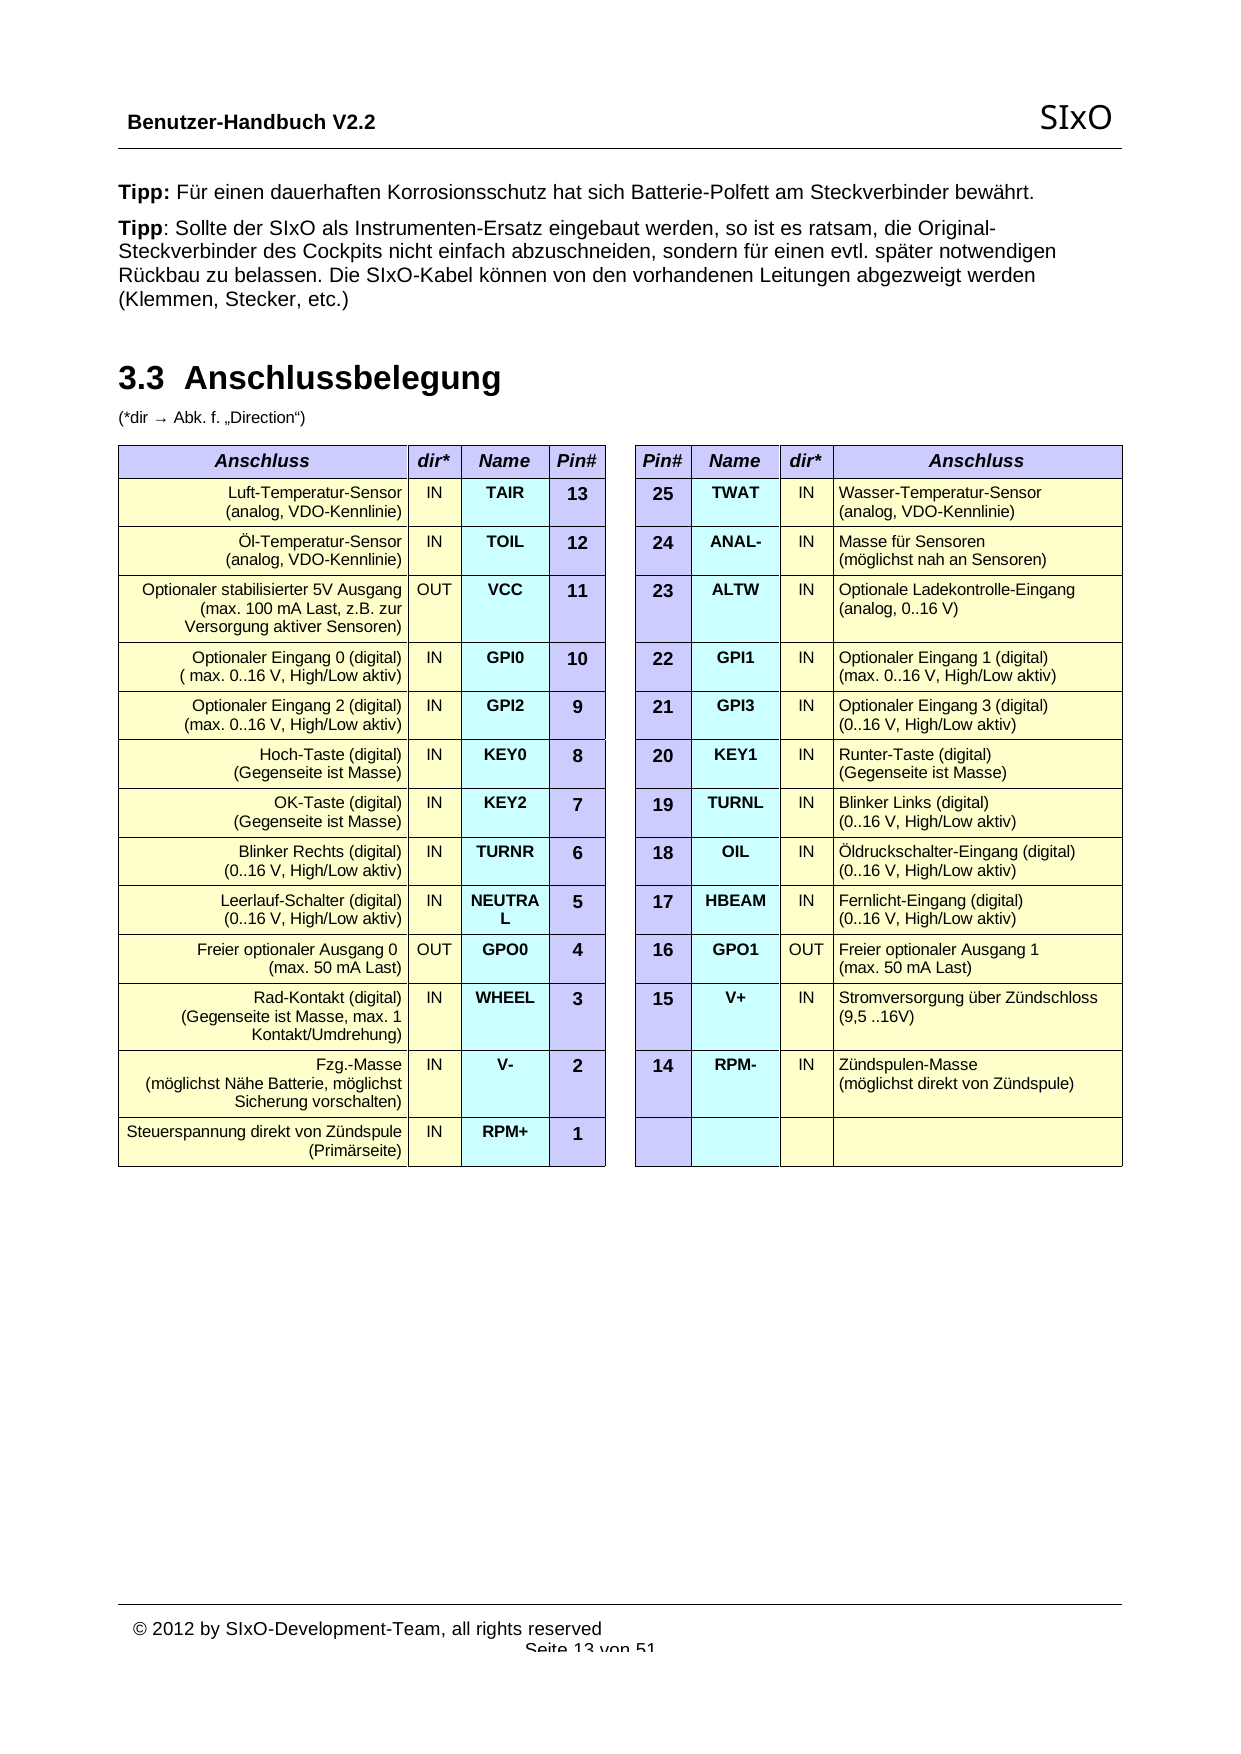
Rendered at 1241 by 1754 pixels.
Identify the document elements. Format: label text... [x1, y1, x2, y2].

table_cell [606, 575, 635, 642]
table_cell [606, 478, 635, 526]
table_cell 13 [550, 479, 605, 526]
table_header Pin# [550, 446, 605, 478]
table_cell IN [781, 984, 833, 1050]
table_header [606, 445, 635, 478]
table_cell IN [781, 740, 833, 788]
table_cell GPI0 [462, 643, 549, 691]
table_cell TURNL [692, 789, 779, 837]
table_cell OIL [692, 838, 779, 885]
table_cell IN [409, 984, 461, 1050]
table_cell IN [409, 692, 461, 739]
table_cell [606, 788, 635, 837]
table_cell Steuerspannung direkt von Zündspule (Primärseite) [119, 1118, 407, 1166]
table_cell RPM- [692, 1051, 779, 1117]
table_cell IN [781, 692, 833, 739]
table_cell [636, 1118, 691, 1166]
table_cell [606, 642, 635, 691]
table_cell Optionale Ladekontrolle-Eingang (analog, 0..16 V) [834, 576, 1122, 642]
table_cell Rad-Kontakt (digital) (Gegenseite ist Masse, max. 1 Kontakt/Umdrehung) [119, 984, 407, 1050]
table_cell 5 [550, 886, 605, 934]
table_cell 20 [636, 740, 691, 788]
table_cell Wasser-Temperatur-Sensor (analog, VDO-Kennlinie) [834, 479, 1122, 526]
table_cell Luft-Temperatur-Sensor (analog, VDO-Kennlinie) [119, 479, 407, 526]
table_cell V+ [692, 984, 779, 1050]
table_cell OUT [409, 935, 461, 983]
table_cell [606, 526, 635, 575]
table_cell Zündspulen-Masse (möglichst direkt von Zündspule) [834, 1051, 1122, 1117]
table_cell IN [781, 576, 833, 642]
table_cell ANAL- [692, 527, 779, 575]
table_cell GPO1 [692, 935, 779, 983]
table_header Anschluss [119, 446, 407, 478]
subtitle Anschlussbelegung [118, 359, 1122, 396]
table_cell Optionaler Eingang 2 (digital) (max. 0..16 V, High/Low aktiv) [119, 692, 407, 739]
table_cell [606, 837, 635, 886]
text (*dir → Abk. f. „Direction“) [118, 409, 1122, 427]
table_cell 10 [550, 643, 605, 691]
table_header Name [692, 446, 779, 478]
table_cell TURNR [462, 838, 549, 885]
table_cell IN [409, 838, 461, 885]
table_cell IN [409, 1118, 461, 1166]
table_cell IN [409, 789, 461, 837]
table_cell 18 [636, 838, 691, 885]
table_cell IN [781, 789, 833, 837]
table_cell [606, 740, 635, 788]
table_cell Stromversorgung über Zündschloss (9,5 ..16V) [834, 984, 1122, 1050]
table_cell [606, 1117, 635, 1166]
table_cell 2 [550, 1051, 605, 1117]
table_cell 8 [550, 740, 605, 788]
table_cell GPI3 [692, 692, 779, 739]
table_cell ALTW [692, 576, 779, 642]
table_cell [781, 1118, 833, 1166]
table_cell IN [409, 1051, 461, 1117]
table_cell IN [409, 643, 461, 691]
table_cell 19 [636, 789, 691, 837]
table_cell [606, 983, 635, 1050]
table_cell [606, 691, 635, 739]
table_cell GPO0 [462, 935, 549, 983]
table_cell Fernlicht-Eingang (digital) (0..16 V, High/Low aktiv) [834, 886, 1122, 934]
table_cell OUT [781, 935, 833, 983]
table_cell 14 [636, 1051, 691, 1117]
table_cell 11 [550, 576, 605, 642]
table_cell Blinker Links (digital) (0..16 V, High/Low aktiv) [834, 789, 1122, 837]
table_cell IN [781, 886, 833, 934]
table_cell KEY1 [692, 740, 779, 788]
table_cell KEY2 [462, 789, 549, 837]
table_cell TOIL [462, 527, 549, 575]
table_cell IN [409, 479, 461, 526]
table_cell VCC [462, 576, 549, 642]
table_cell 12 [550, 527, 605, 575]
table_cell 22 [636, 643, 691, 691]
table_cell GPI2 [462, 692, 549, 739]
table_cell OK-Taste (digital) (Gegenseite ist Masse) [119, 789, 407, 837]
table_cell Freier optionaler Ausgang 0 (max. 50 mA Last) [119, 935, 407, 983]
table_cell Runter-Taste (digital) (Gegenseite ist Masse) [834, 740, 1122, 788]
table_cell Optionaler Eingang 3 (digital) (0..16 V, High/Low aktiv) [834, 692, 1122, 739]
table_header Name [462, 446, 549, 478]
table_cell IN [781, 527, 833, 575]
table_cell V- [462, 1051, 549, 1117]
table_cell TAIR [462, 479, 549, 526]
table_cell OUT [409, 576, 461, 642]
table_cell Masse für Sensoren (möglichst nah an Sensoren) [834, 527, 1122, 575]
table_cell 9 [550, 692, 605, 739]
table_cell 21 [636, 692, 691, 739]
table_cell [606, 886, 635, 934]
table_cell IN [781, 838, 833, 885]
table_cell Optionaler Eingang 1 (digital) (max. 0..16 V, High/Low aktiv) [834, 643, 1122, 691]
table_cell HBEAM [692, 886, 779, 934]
table_cell 6 [550, 838, 605, 885]
table_cell 1 [550, 1118, 605, 1166]
table_cell KEY0 [462, 740, 549, 788]
table_cell TWAT [692, 479, 779, 526]
table_header dir* [409, 446, 461, 478]
table_cell GPI1 [692, 643, 779, 691]
table_header dir* [781, 446, 833, 478]
table_cell IN [781, 479, 833, 526]
table_cell IN [781, 643, 833, 691]
table_cell Leerlauf-Schalter (digital) (0..16 V, High/Low aktiv) [119, 886, 407, 934]
table_cell IN [781, 1051, 833, 1117]
table_cell IN [409, 740, 461, 788]
table_header Anschluss [834, 446, 1122, 478]
table_cell [606, 934, 635, 983]
table_cell IN [409, 886, 461, 934]
table_cell Öl-Temperatur-Sensor (analog, VDO-Kennlinie) [119, 527, 407, 575]
table_cell Optionaler Eingang 0 (digital) ( max. 0..16 V, High/Low aktiv) [119, 643, 407, 691]
table_cell 17 [636, 886, 691, 934]
table_cell 3 [550, 984, 605, 1050]
table_cell 25 [636, 479, 691, 526]
table_cell 7 [550, 789, 605, 837]
table_cell Freier optionaler Ausgang 1 (max. 50 mA Last) [834, 935, 1122, 983]
table_cell Blinker Rechts (digital) (0..16 V, High/Low aktiv) [119, 838, 407, 885]
table_cell RPM+ [462, 1118, 549, 1166]
table_cell IN [409, 527, 461, 575]
table_cell 24 [636, 527, 691, 575]
table_cell 15 [636, 984, 691, 1050]
table_header Pin# [636, 446, 691, 478]
table_cell Optionaler stabilisierter 5V Ausgang (max. 100 mA Last, z.B. zur Versorgung aktiver Sensoren) [119, 576, 407, 642]
table_cell Öldruckschalter-Eingang (digital) (0..16 V, High/Low aktiv) [834, 838, 1122, 885]
table_cell [692, 1118, 779, 1166]
table_cell [834, 1118, 1122, 1166]
table_cell Hoch-Taste (digital) (Gegenseite ist Masse) [119, 740, 407, 788]
table_cell [606, 1050, 635, 1117]
text Tipp: Sollte der SIxO als Instrumenten-Ersatz eingebaut werden, so ist es ratsam, die Original-Steckverbinder des Cockpits nicht einfach abzuschneiden, sondern für einen evtl. später notwendigen Rückbau zu belassen. Die SIxO-Kabel können von den vorhandenen Leitungen abgezweigt werden (Klemmen, Stecker, etc.) [118, 216, 1122, 311]
table_cell 23 [636, 576, 691, 642]
text Tipp: Für einen dauerhaften Korrosionsschutz hat sich Batterie-Polfett am Steckverbinder bewährt. [118, 180, 1122, 204]
table_cell NEUTRAL [462, 886, 549, 934]
table_cell 4 [550, 935, 605, 983]
table_cell Fzg.-Masse (möglichst Nähe Batterie, möglichst Sicherung vorschalten) [119, 1051, 407, 1117]
table_cell 16 [636, 935, 691, 983]
table_cell WHEEL [462, 984, 549, 1050]
